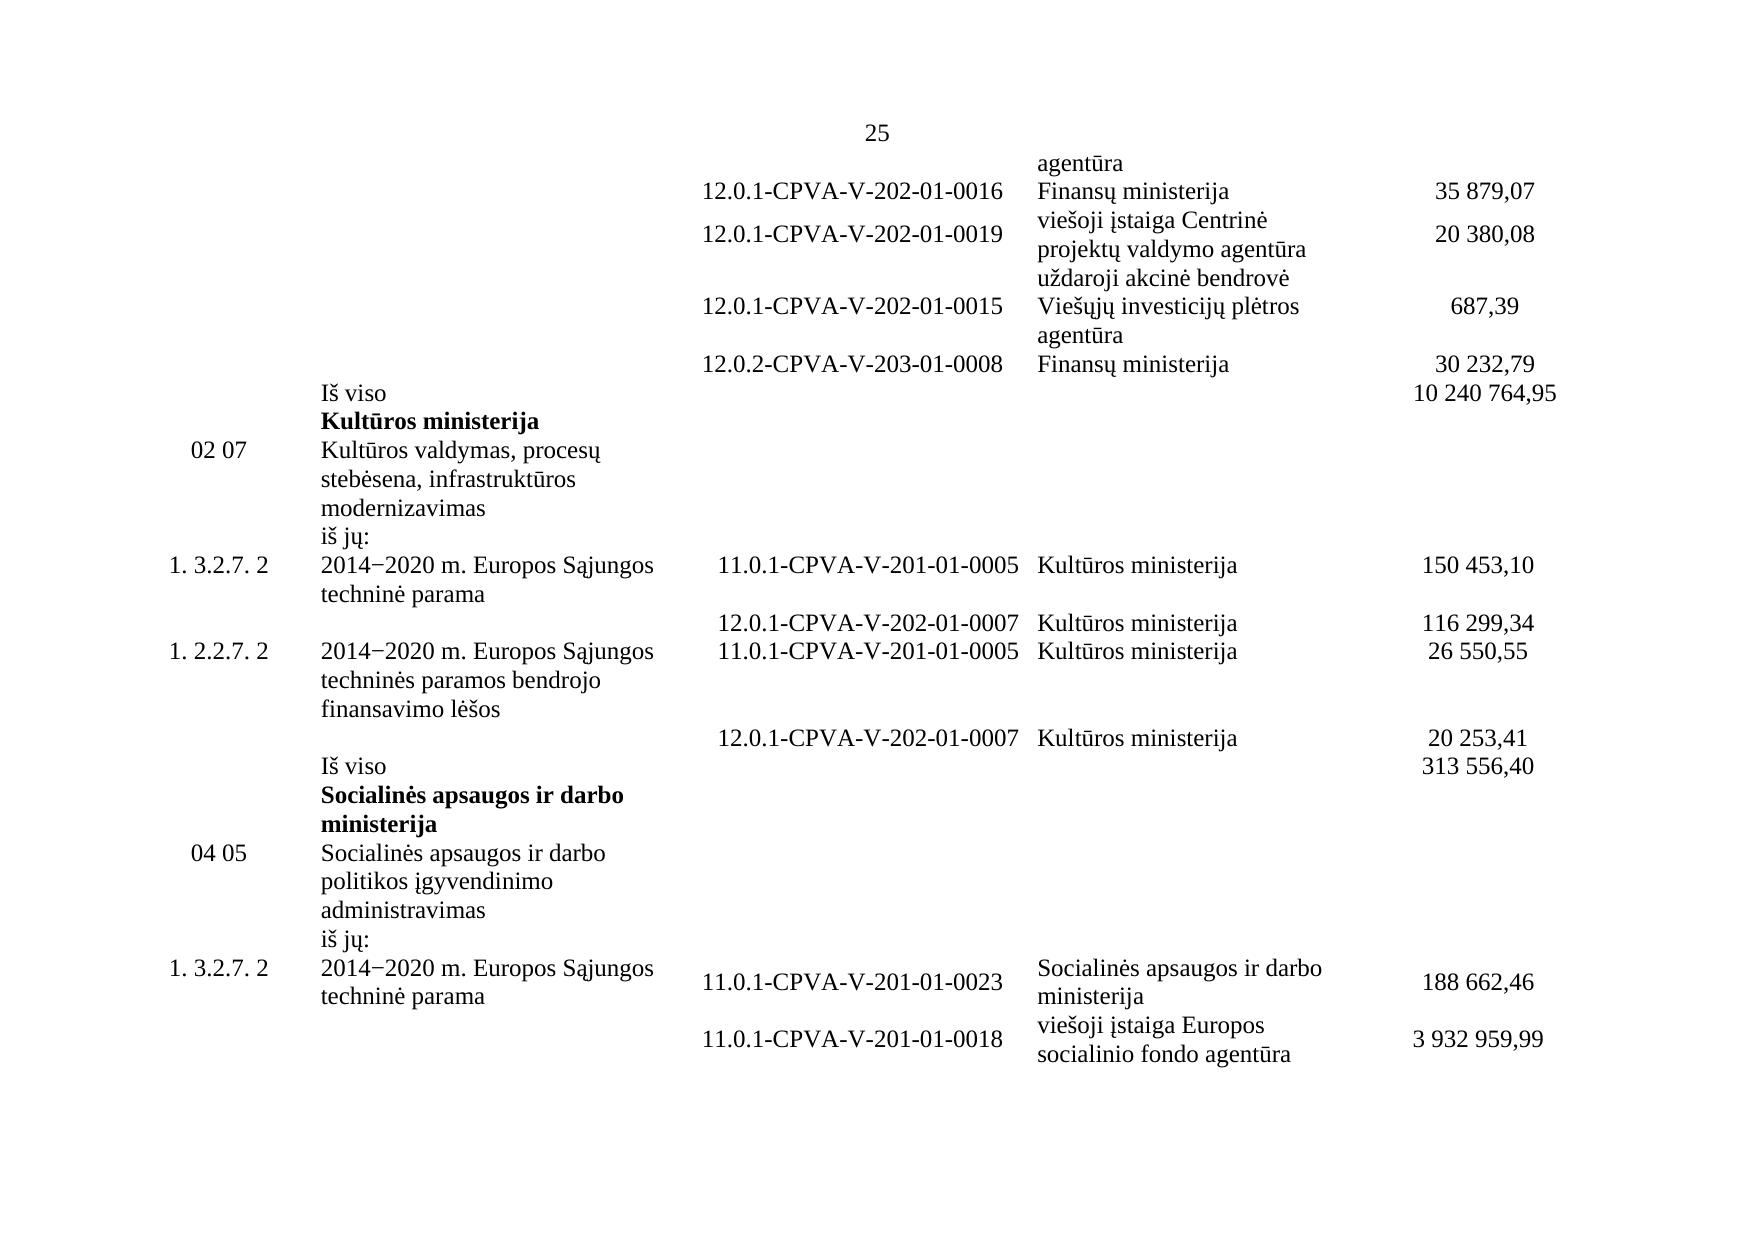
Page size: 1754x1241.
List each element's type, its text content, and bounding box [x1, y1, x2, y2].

table_cell Kultūros ministerija [1036, 636, 1341, 723]
table_cell 2014−2020 m. Europos Sąjungos techninės paramos bendrojo finansavimo lėšos [319, 636, 701, 723]
table_cell uždaroji akcinė bendrovė Viešųjų investicijų plėtros agentūra [1036, 263, 1341, 349]
table_cell 1. 3.2.7. 2 [118, 953, 319, 1010]
table_cell [701, 435, 1036, 521]
table_cell [701, 780, 1036, 838]
table_cell 313 556,40 [1341, 751, 1615, 780]
table_cell [1341, 780, 1615, 838]
table_cell 12.0.1-CPVA-V-202-01-0016 [701, 176, 1036, 205]
table_cell 116 299,34 [1341, 608, 1615, 636]
table_cell Kultūros valdymas, procesų stebėsena, infrastruktūros modernizavimas [319, 435, 701, 521]
table_cell [118, 608, 319, 636]
table_cell [701, 148, 1036, 176]
table_cell Iš viso [319, 378, 701, 406]
table_cell 12.0.1-CPVA-V-202-01-0019 [701, 205, 1036, 263]
table_cell Kultūros ministerija [1036, 608, 1341, 636]
table_cell [701, 521, 1036, 550]
table_cell 188 662,46 [1341, 953, 1615, 1010]
table_cell Finansų ministerija [1036, 349, 1341, 378]
table_cell [118, 780, 319, 838]
table_cell [1341, 521, 1615, 550]
table_cell [1036, 924, 1341, 953]
table_cell [1341, 838, 1615, 924]
table_cell [701, 924, 1036, 953]
table_cell [118, 263, 319, 349]
table_cell 687,39 [1341, 263, 1615, 349]
table_cell [1036, 780, 1341, 838]
table_cell [1036, 838, 1341, 924]
table_cell [118, 924, 319, 953]
table_cell [701, 378, 1036, 406]
table_cell 10 240 764,95 [1341, 378, 1615, 406]
table_cell [118, 521, 319, 550]
table_cell 11.0.1-CPVA-V-201-01-0023 [701, 953, 1036, 1010]
table_cell 2014−2020 m. Europos Sąjungos techninė parama [319, 550, 701, 608]
table_cell 20 253,41 [1341, 723, 1615, 751]
table_cell [1341, 435, 1615, 521]
table_cell 11.0.1-CPVA-V-201-01-0005 [701, 636, 1036, 723]
table_cell 02 07 [118, 435, 319, 521]
table_cell viešoji įstaiga Europos socialinio fondo agentūra [1036, 1010, 1341, 1068]
table_cell [1036, 435, 1341, 521]
table_cell 1. 3.2.7. 2 [118, 550, 319, 608]
table_cell [319, 349, 701, 378]
table_cell [118, 148, 319, 176]
table_cell [1341, 924, 1615, 953]
table_cell 30 232,79 [1341, 349, 1615, 378]
table_cell [1036, 751, 1341, 780]
table_cell [118, 378, 319, 406]
table_cell [701, 406, 1036, 435]
table_cell [319, 1010, 701, 1068]
table_cell agentūra [1036, 148, 1341, 176]
table_cell [118, 349, 319, 378]
table_cell 12.0.1-CPVA-V-202-01-0007 [701, 608, 1036, 636]
table_cell 12.0.1-CPVA-V-202-01-0007 [701, 723, 1036, 751]
table_cell 26 550,55 [1341, 636, 1615, 723]
table_cell [701, 838, 1036, 924]
table_cell Socialinės apsaugos ir darbo politikos įgyvendinimo administravimas [319, 838, 701, 924]
table_cell 20 380,08 [1341, 205, 1615, 263]
table_cell 150 453,10 [1341, 550, 1615, 608]
table_cell 12.0.1-CPVA-V-202-01-0015 [701, 263, 1036, 349]
table_cell Iš viso [319, 751, 701, 780]
table_cell iš jų: [319, 521, 701, 550]
table_cell 04 05 [118, 838, 319, 924]
table_cell 2014−2020 m. Europos Sąjungos techninė parama [319, 953, 701, 1010]
table_cell [118, 1010, 319, 1068]
table_cell [118, 723, 319, 751]
table_cell [319, 205, 701, 263]
table_cell [1341, 148, 1615, 176]
table_cell 12.0.2-CPVA-V-203-01-0008 [701, 349, 1036, 378]
table_cell iš jų: [319, 924, 701, 953]
table_cell viešoji įstaiga Centrinė projektų valdymo agentūra [1036, 205, 1341, 263]
table_cell [319, 176, 701, 205]
table_cell [1036, 378, 1341, 406]
table_cell 3 932 959,99 [1341, 1010, 1615, 1068]
table_cell 35 879,07 [1341, 176, 1615, 205]
table_cell Kultūros ministerija [1036, 550, 1341, 608]
table_cell 11.0.1-CPVA-V-201-01-0018 [701, 1010, 1036, 1068]
table_cell [319, 608, 701, 636]
table_cell [1036, 406, 1341, 435]
table_cell 11.0.1-CPVA-V-201-01-0005 [701, 550, 1036, 608]
table_cell [118, 751, 319, 780]
table_cell Finansų ministerija [1036, 176, 1341, 205]
table_cell [1341, 406, 1615, 435]
table_cell 1. 2.2.7. 2 [118, 636, 319, 723]
table_cell [319, 723, 701, 751]
table_cell Socialinės apsaugos ir darbo ministerija [319, 780, 701, 838]
table_cell [319, 263, 701, 349]
table_cell Socialinės apsaugos ir darbo ministerija [1036, 953, 1341, 1010]
table_cell [1036, 521, 1341, 550]
table_cell [118, 406, 319, 435]
table_cell Kultūros ministerija [319, 406, 701, 435]
table_cell [319, 148, 701, 176]
table_cell [118, 176, 319, 205]
table_cell [118, 205, 319, 263]
table_cell Kultūros ministerija [1036, 723, 1341, 751]
table_cell [701, 751, 1036, 780]
